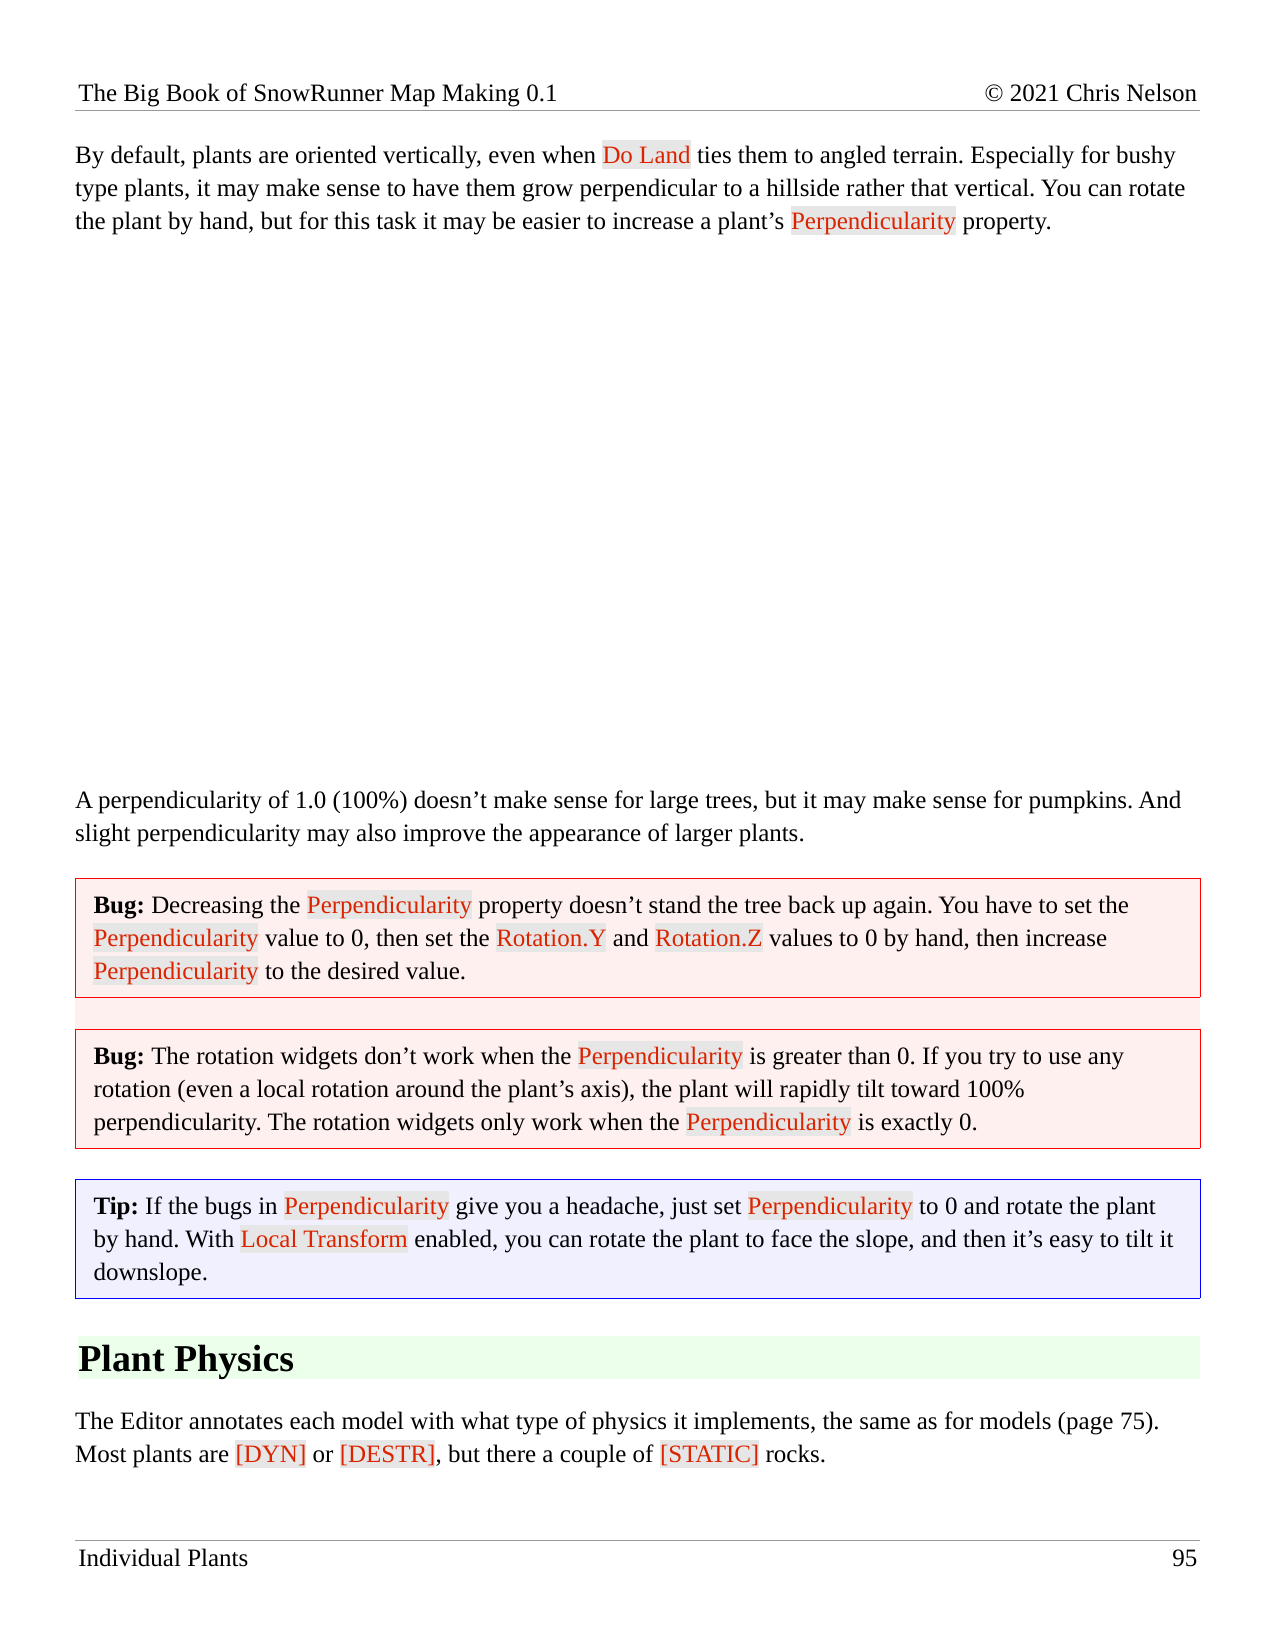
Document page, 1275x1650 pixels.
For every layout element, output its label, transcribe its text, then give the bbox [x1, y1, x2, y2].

list Decreasing the Perpendicularity property doesn’t stand the tree back up again. You have to set the Perpendicularity value to 0, then set the Rotation.Y and Rotation.Z values to 0 by hand, then increase Perpendicularity to the desired value. [76, 879, 1200, 997]
list The rotation widgets don’t work when the Perpendicularity is greater than 0. If you try to use any rotation (even a local rotation around the plant’s axis), the plant will rapidly tilt toward 100% perpendicularity. The rotation widgets only work when the Perpendicularity is exactly 0. [76, 1030, 1200, 1148]
subtitle Plant Physics [78, 1336, 1200, 1379]
text The Editor annotates each model with what type of physics it implements, the same as for models (page 75). Most plants are [DYN] or [DESTR], but there a couple of [STATIC] rocks. [75, 1406, 1200, 1468]
text By default, plants are oriented vertically, even when Do Land ties them to angled terrain. Especially for bushy type plants, it may make sense to have them grow perpendicular to a hillside rather that vertical. You can rotate the plant by hand, but for this task it may be easier to increase a plant’s Perpendicularity property. [75, 140, 1200, 235]
list If the bugs in Perpendicularity give you a headache, just set Perpendicularity to 0 and rotate the plant by hand. With Local Transform enabled, you can rotate the plant to face the slope, and then it’s easy to tilt it downslope. [76, 1180, 1200, 1298]
text A perpendicularity of 1.0 (100%) doesn’t make sense for large trees, but it may make sense for pumpkins. And slight perpendicularity may also improve the appearance of larger plants. [75, 785, 1200, 847]
